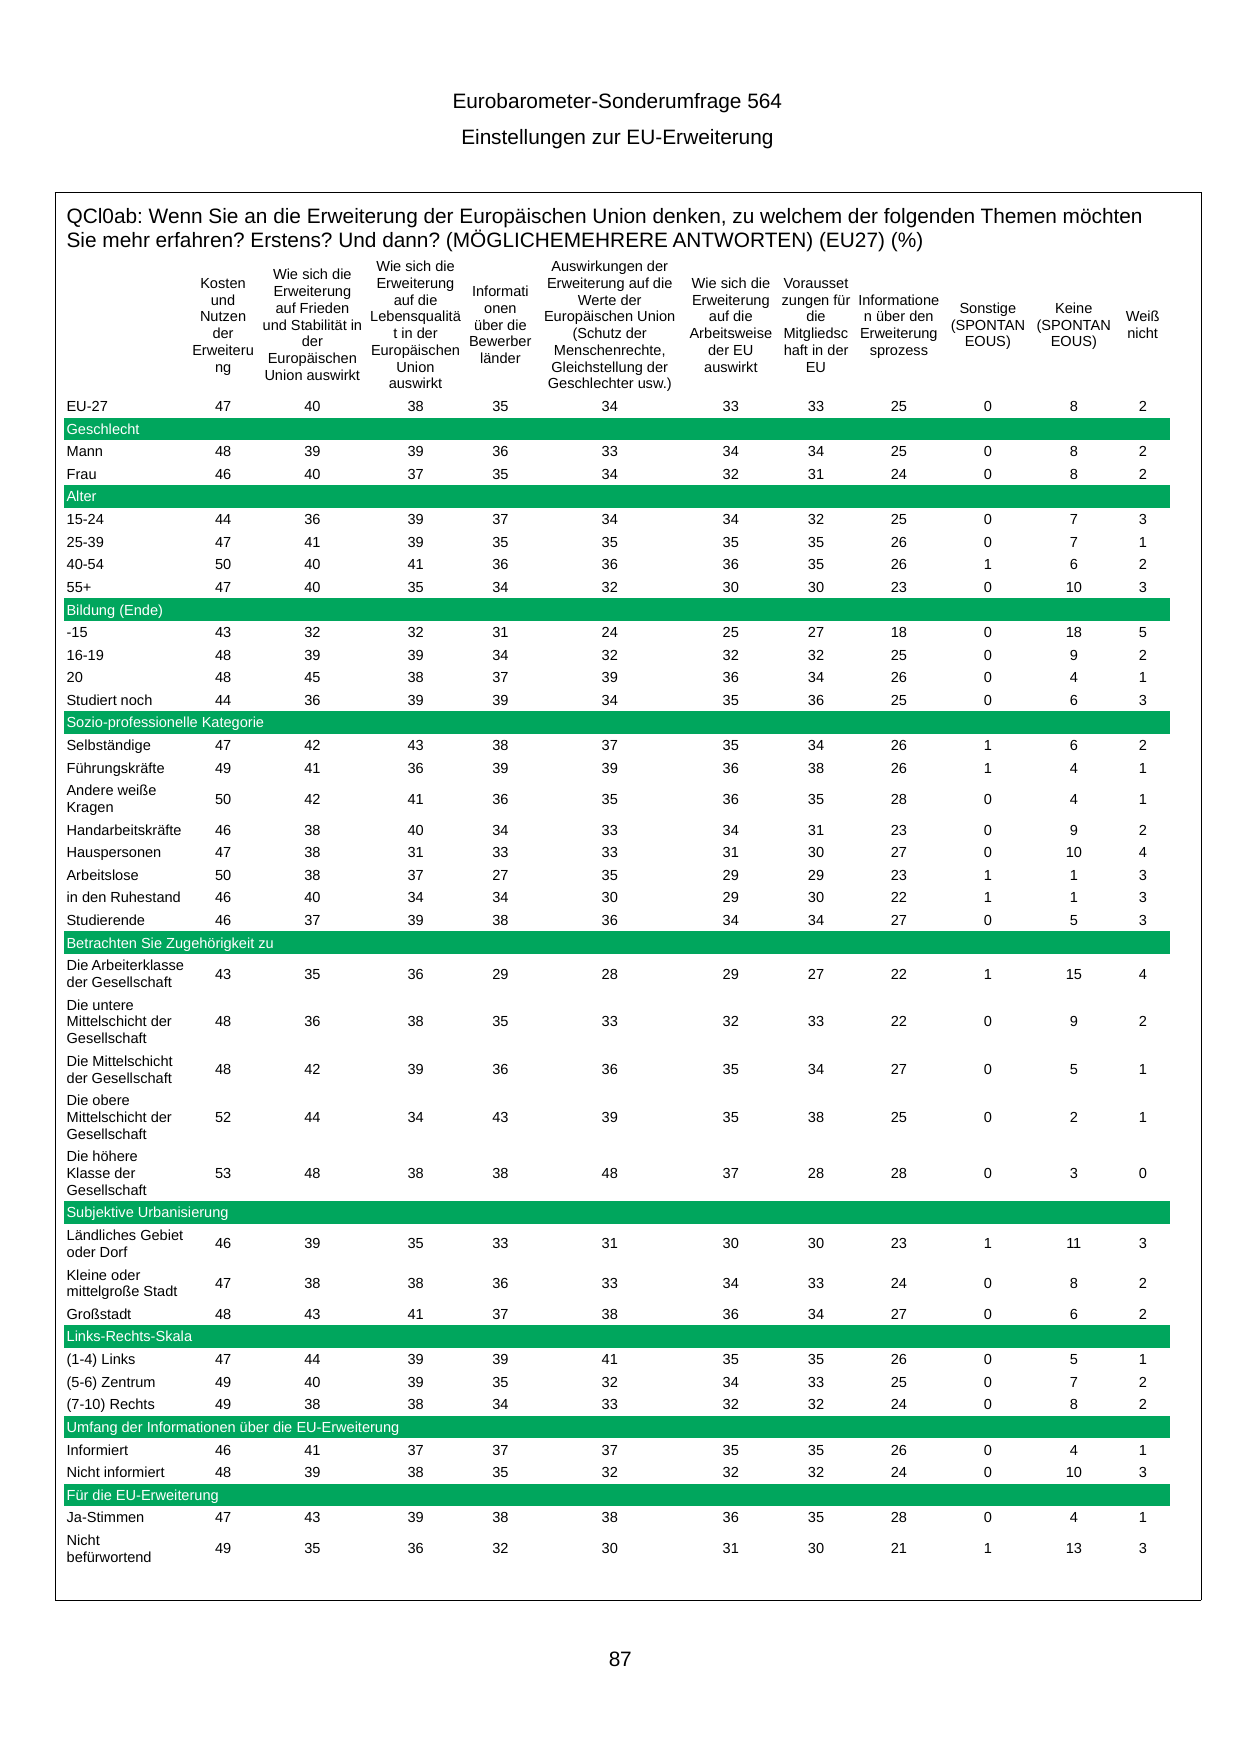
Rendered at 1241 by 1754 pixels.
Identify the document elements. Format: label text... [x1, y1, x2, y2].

table_cell Informationen über den Erweiterungsprozess [854, 255, 943, 395]
table_cell 38 [366, 1393, 465, 1416]
table_cell 4 [1115, 841, 1170, 864]
table_cell 42 [259, 734, 366, 756]
table_cell 22 [854, 886, 943, 909]
table_cell Führungskräfte [64, 756, 187, 779]
table_cell 1 [1115, 666, 1170, 689]
table_cell 41 [366, 553, 465, 576]
table_cell 37 [465, 1303, 535, 1325]
table_cell 34 [778, 666, 854, 689]
table_cell Wie sich die Erweiterung auf die Arbeitsweise der EU auswirkt [684, 255, 777, 395]
table_cell 34 [684, 1263, 777, 1303]
table_cell 5 [1032, 909, 1115, 931]
table_cell 29 [778, 864, 854, 886]
table_cell 1 [1115, 1348, 1170, 1370]
table_cell 43 [366, 734, 465, 756]
table_cell 40 [259, 395, 366, 417]
table_cell 38 [778, 1089, 854, 1145]
table_cell 39 [366, 1348, 465, 1370]
table_cell 3 [1032, 1145, 1115, 1201]
table_cell 34 [366, 886, 465, 909]
table_cell 41 [259, 756, 366, 779]
table_cell 40 [366, 819, 465, 841]
table_cell 23 [854, 576, 943, 598]
table_cell 9 [1032, 644, 1115, 666]
table_cell 41 [366, 1303, 465, 1325]
table_cell 0 [943, 1303, 1032, 1325]
table_cell 37 [535, 1438, 684, 1461]
table_cell 31 [684, 841, 777, 864]
table_cell 39 [465, 756, 535, 779]
table_cell 33 [778, 395, 854, 417]
table_cell 6 [1032, 553, 1115, 576]
table_cell 1 [943, 954, 1032, 993]
table_cell 35 [778, 1438, 854, 1461]
table_cell 33 [535, 1393, 684, 1416]
table_cell Nicht informiert [64, 1461, 187, 1483]
table_cell 34 [778, 1050, 854, 1089]
table_cell 31 [778, 463, 854, 485]
table_cell (5-6) Zentrum [64, 1370, 187, 1393]
table_cell Links-Rechts-Skala [64, 1325, 1170, 1348]
table_cell 0 [943, 1370, 1032, 1393]
table_cell 3 [1115, 864, 1170, 886]
table_cell 39 [366, 1506, 465, 1529]
table_cell 39 [366, 530, 465, 553]
table_cell 6 [1032, 689, 1115, 711]
table_cell 33 [465, 1224, 535, 1263]
table_cell 48 [187, 1461, 259, 1483]
table_cell Weiß nicht [1115, 255, 1170, 395]
table_cell 30 [684, 1224, 777, 1263]
table_cell 38 [259, 841, 366, 864]
table_cell 36 [366, 1529, 465, 1568]
table_cell 36 [684, 756, 777, 779]
table_cell 36 [259, 508, 366, 530]
table_cell 25 [854, 440, 943, 463]
table_cell Ländliches Gebiet oder Dorf [64, 1224, 187, 1263]
table_cell 40 [259, 463, 366, 485]
table_cell 44 [187, 689, 259, 711]
table_cell 31 [535, 1224, 684, 1263]
table_cell 38 [366, 994, 465, 1049]
table_cell Nicht befürwortend [64, 1529, 187, 1568]
table_cell 2 [1115, 440, 1170, 463]
table_cell 1 [943, 553, 1032, 576]
table_cell 34 [465, 644, 535, 666]
table_cell 3 [1115, 689, 1170, 711]
table_cell 16-19 [64, 644, 187, 666]
table_cell 27 [854, 909, 943, 931]
table_cell 25-39 [64, 530, 187, 553]
table_cell 25 [854, 1370, 943, 1393]
table_cell 36 [684, 779, 777, 818]
table_cell 38 [366, 1461, 465, 1483]
table_cell 18 [854, 621, 943, 643]
table_cell 23 [854, 819, 943, 841]
table_cell 32 [465, 1529, 535, 1568]
table_cell 32 [684, 1393, 777, 1416]
table_cell 35 [684, 734, 777, 756]
table_cell 0 [943, 1393, 1032, 1416]
table_cell Subjektive Urbanisierung [64, 1201, 1170, 1224]
table_cell 34 [366, 1089, 465, 1145]
table_cell Betrachten Sie Zugehörigkeit zu [64, 931, 1170, 954]
table_cell 1 [1115, 1438, 1170, 1461]
table_cell 32 [684, 463, 777, 485]
table_cell 48 [187, 644, 259, 666]
table_cell 35 [778, 1348, 854, 1370]
table_cell 35 [535, 530, 684, 553]
table_cell Frau [64, 463, 187, 485]
table_cell 46 [187, 1438, 259, 1461]
table_cell 34 [465, 819, 535, 841]
table_cell 0 [943, 576, 1032, 598]
table_cell 35 [465, 530, 535, 553]
table_cell Wie sich die Erweiterung auf Frieden und Stabilität in der Europäischen Union auswirkt [259, 255, 366, 395]
table_cell 2 [1115, 1263, 1170, 1303]
table_cell 2 [1115, 463, 1170, 485]
table_cell 23 [854, 864, 943, 886]
table_cell 1 [1032, 864, 1115, 886]
table_cell 4 [1032, 1506, 1115, 1529]
table_cell 0 [943, 1506, 1032, 1529]
table_cell 30 [778, 576, 854, 598]
table_cell Handarbeitskräfte [64, 819, 187, 841]
table_cell 39 [366, 909, 465, 931]
table_cell 30 [778, 1224, 854, 1263]
table_cell 0 [943, 621, 1032, 643]
table_cell 47 [187, 734, 259, 756]
table_cell 47 [187, 395, 259, 417]
table_cell 29 [684, 954, 777, 993]
table_cell EU-27 [64, 395, 187, 417]
table_cell Auswirkungen der Erweiterung auf die Werte der Europäischen Union (Schutz der Menschenrechte, Gleichstellung der Geschlechter usw.) [535, 255, 684, 395]
table_cell 45 [259, 666, 366, 689]
table_cell 2 [1032, 1089, 1115, 1145]
table_cell 41 [535, 1348, 684, 1370]
table_cell 40 [259, 886, 366, 909]
table_cell 34 [684, 819, 777, 841]
table_cell 7 [1032, 530, 1115, 553]
table_cell 34 [535, 395, 684, 417]
table_cell 38 [366, 395, 465, 417]
table_cell 39 [465, 689, 535, 711]
table_cell 46 [187, 819, 259, 841]
table_cell 28 [778, 1145, 854, 1201]
table_cell 29 [684, 886, 777, 909]
table_cell 23 [854, 1224, 943, 1263]
table_cell (1-4) Links [64, 1348, 187, 1370]
table_cell 39 [366, 689, 465, 711]
table_cell 11 [1032, 1224, 1115, 1263]
table_cell 35 [366, 576, 465, 598]
table_cell 27 [854, 1050, 943, 1089]
table_cell 1 [1115, 530, 1170, 553]
table_cell Die untere Mittelschicht der Gesellschaft [64, 994, 187, 1049]
table_cell 39 [259, 644, 366, 666]
table_cell 43 [187, 954, 259, 993]
table_cell 34 [684, 1370, 777, 1393]
table_cell 38 [366, 1145, 465, 1201]
table_cell 36 [465, 779, 535, 818]
table_cell 0 [943, 994, 1032, 1049]
table_cell 35 [465, 1370, 535, 1393]
table_cell 37 [684, 1145, 777, 1201]
table_cell 27 [778, 621, 854, 643]
table_cell Andere weiße Kragen [64, 779, 187, 818]
table_cell 38 [535, 1303, 684, 1325]
table_cell 28 [854, 1145, 943, 1201]
table_header QCl0ab: Wenn Sie an die Erweiterung der Europäischen Union denken, zu welchem der folgenden Themen möchten Sie mehr erfahren? Erstens? Und dann? (MÖGLICHEMEHRERE ANTWORTEN) (EU27) (%) [64, 201, 1170, 255]
table_cell Selbständige [64, 734, 187, 756]
table_cell 35 [778, 530, 854, 553]
table_cell 39 [259, 1224, 366, 1263]
table_cell 46 [187, 909, 259, 931]
table_cell 44 [187, 508, 259, 530]
table_cell 8 [1032, 395, 1115, 417]
table_cell 0 [943, 1263, 1032, 1303]
table_cell 35 [684, 1438, 777, 1461]
table_cell 35 [465, 463, 535, 485]
table_cell 35 [684, 689, 777, 711]
table_cell 34 [465, 1393, 535, 1416]
table_cell 13 [1032, 1529, 1115, 1568]
table_cell 40 [259, 553, 366, 576]
table_cell 36 [366, 756, 465, 779]
table_cell Studierende [64, 909, 187, 931]
table_cell 32 [535, 1370, 684, 1393]
table_cell 6 [1032, 734, 1115, 756]
table_cell 43 [259, 1303, 366, 1325]
table_cell 28 [854, 779, 943, 818]
table_cell 30 [684, 576, 777, 598]
table_cell 36 [259, 994, 366, 1049]
table_cell Keine (SPONTANEOUS) [1032, 255, 1115, 395]
table_cell 37 [366, 864, 465, 886]
table_cell 41 [259, 1438, 366, 1461]
table_cell 20 [64, 666, 187, 689]
table_cell 38 [259, 819, 366, 841]
table_cell 30 [535, 1529, 684, 1568]
table_cell 36 [465, 1263, 535, 1303]
table_cell Die Mittelschicht der Gesellschaft [64, 1050, 187, 1089]
table_cell 34 [535, 689, 684, 711]
table_cell 2 [1115, 553, 1170, 576]
table_cell 43 [187, 621, 259, 643]
table_cell 34 [684, 909, 777, 931]
table_cell 0 [943, 1050, 1032, 1089]
table_cell 36 [778, 689, 854, 711]
table_cell 26 [854, 666, 943, 689]
table_cell 0 [943, 1438, 1032, 1461]
table_cell 25 [854, 644, 943, 666]
table_cell 31 [465, 621, 535, 643]
table_cell 30 [778, 886, 854, 909]
table_cell 3 [1115, 576, 1170, 598]
table_cell 31 [684, 1529, 777, 1568]
table_cell 30 [778, 1529, 854, 1568]
table_cell Informiert [64, 1438, 187, 1461]
table_cell 37 [465, 666, 535, 689]
table_cell 1 [943, 1224, 1032, 1263]
table_cell 38 [366, 1263, 465, 1303]
table_cell 10 [1032, 576, 1115, 598]
table_cell 0 [943, 689, 1032, 711]
table_cell 38 [535, 1506, 684, 1529]
table_cell 24 [854, 1393, 943, 1416]
table_cell Voraussetzungen für die Mitgliedschaft in der EU [778, 255, 854, 395]
table_cell 25 [854, 689, 943, 711]
table_cell 0 [943, 779, 1032, 818]
table_cell 46 [187, 1224, 259, 1263]
table_cell 39 [366, 1370, 465, 1393]
table_cell 18 [1032, 621, 1115, 643]
table_cell 25 [854, 1089, 943, 1145]
table_cell in den Ruhestand [64, 886, 187, 909]
table_cell 35 [684, 1348, 777, 1370]
table_cell 8 [1032, 440, 1115, 463]
table_cell 47 [187, 1263, 259, 1303]
table_cell 40 [259, 576, 366, 598]
table_cell 4 [1032, 1438, 1115, 1461]
table_cell 49 [187, 756, 259, 779]
table_cell Arbeitslose [64, 864, 187, 886]
table_cell Kleine oder mittelgroße Stadt [64, 1263, 187, 1303]
table_cell 4 [1032, 666, 1115, 689]
table_cell 3 [1115, 1224, 1170, 1263]
table_cell 50 [187, 864, 259, 886]
table_cell 34 [778, 734, 854, 756]
table_cell 42 [259, 1050, 366, 1089]
table_cell 38 [465, 734, 535, 756]
table_cell 41 [366, 779, 465, 818]
table_cell 36 [366, 954, 465, 993]
table_cell 34 [684, 440, 777, 463]
table_cell 38 [465, 1506, 535, 1529]
table_cell 0 [943, 508, 1032, 530]
table_cell 2 [1115, 1370, 1170, 1393]
table_cell 35 [778, 553, 854, 576]
table_cell 22 [854, 994, 943, 1049]
table_cell 34 [684, 508, 777, 530]
table_cell 15-24 [64, 508, 187, 530]
table_cell 1 [1115, 1506, 1170, 1529]
table_cell 37 [259, 909, 366, 931]
table_cell 7 [1032, 1370, 1115, 1393]
table_cell 37 [465, 1438, 535, 1461]
table_cell 32 [778, 1393, 854, 1416]
table_cell 33 [535, 841, 684, 864]
table_cell -15 [64, 621, 187, 643]
table_cell 30 [778, 841, 854, 864]
table_cell 39 [535, 756, 684, 779]
table_cell 33 [684, 395, 777, 417]
table_cell 33 [535, 1263, 684, 1303]
table_cell 3 [1115, 909, 1170, 931]
table_cell 1 [943, 734, 1032, 756]
table_cell 34 [465, 886, 535, 909]
table_cell 53 [187, 1145, 259, 1201]
table_cell 36 [465, 553, 535, 576]
table_cell 8 [1032, 1263, 1115, 1303]
table_cell 37 [465, 508, 535, 530]
table_cell 27 [465, 864, 535, 886]
table_cell 46 [187, 463, 259, 485]
table_cell 41 [259, 530, 366, 553]
table_cell 38 [259, 864, 366, 886]
table_cell 1 [943, 886, 1032, 909]
table_cell 48 [187, 440, 259, 463]
table_cell 33 [535, 819, 684, 841]
table_cell 32 [778, 1461, 854, 1483]
table_cell 1 [1115, 779, 1170, 818]
table_cell 24 [535, 621, 684, 643]
table_cell 2 [1115, 1393, 1170, 1416]
table_cell 6 [1032, 1303, 1115, 1325]
table_cell 29 [684, 864, 777, 886]
table_cell 32 [778, 508, 854, 530]
table_cell 0 [943, 909, 1032, 931]
table_cell 35 [778, 1506, 854, 1529]
table_cell 43 [259, 1506, 366, 1529]
table_cell 2 [1115, 994, 1170, 1049]
table_cell 35 [778, 779, 854, 818]
table_cell 35 [535, 779, 684, 818]
table_cell 50 [187, 553, 259, 576]
table_cell 33 [535, 440, 684, 463]
table_cell 48 [187, 666, 259, 689]
table_cell 49 [187, 1393, 259, 1416]
table_cell 0 [943, 666, 1032, 689]
table_cell 26 [854, 530, 943, 553]
table_cell 24 [854, 1263, 943, 1303]
table_cell 36 [684, 553, 777, 576]
table_cell 38 [259, 1393, 366, 1416]
table_cell 44 [259, 1348, 366, 1370]
table_cell Bildung (Ende) [64, 598, 1170, 621]
table_cell 48 [535, 1145, 684, 1201]
table_cell Geschlecht [64, 418, 1170, 440]
table_cell 28 [535, 954, 684, 993]
table_cell 34 [778, 440, 854, 463]
table_cell 26 [854, 756, 943, 779]
table_cell 35 [684, 1050, 777, 1089]
table_cell 26 [854, 734, 943, 756]
table_cell 32 [259, 621, 366, 643]
table_cell 3 [1115, 886, 1170, 909]
table_cell 39 [259, 1461, 366, 1483]
table_cell Sonstige (SPONTANEOUS) [943, 255, 1032, 395]
table_cell 39 [535, 1089, 684, 1145]
table_cell 35 [259, 954, 366, 993]
table_cell 0 [943, 530, 1032, 553]
table_cell 36 [535, 1050, 684, 1089]
table_cell Alter [64, 485, 1170, 508]
table_cell 38 [259, 1263, 366, 1303]
table_cell 55+ [64, 576, 187, 598]
table_cell 35 [684, 1089, 777, 1145]
table_cell 39 [259, 440, 366, 463]
table_cell 33 [465, 841, 535, 864]
table_cell 0 [943, 1348, 1032, 1370]
table_cell 2 [1115, 644, 1170, 666]
table_cell 0 [943, 1461, 1032, 1483]
table_cell 21 [854, 1529, 943, 1568]
table_cell 0 [1115, 1145, 1170, 1201]
table_cell 1 [943, 756, 1032, 779]
table_cell 35 [465, 395, 535, 417]
table_cell 39 [366, 644, 465, 666]
table_cell 8 [1032, 463, 1115, 485]
table_cell 36 [535, 909, 684, 931]
table_cell 25 [684, 621, 777, 643]
table_cell 1 [943, 1529, 1032, 1568]
table_cell 32 [684, 1461, 777, 1483]
table_cell 35 [465, 1461, 535, 1483]
table_cell 44 [259, 1089, 366, 1145]
table_cell 47 [187, 1506, 259, 1529]
table_cell 48 [259, 1145, 366, 1201]
table_cell Mann [64, 440, 187, 463]
table_cell 4 [1032, 756, 1115, 779]
table_cell 0 [943, 1089, 1032, 1145]
table_cell 52 [187, 1089, 259, 1145]
table_cell 36 [684, 1303, 777, 1325]
table_cell 32 [535, 576, 684, 598]
table_cell Kosten und Nutzen der Erweiterung [187, 255, 259, 395]
table_cell 4 [1032, 779, 1115, 818]
table_cell 0 [943, 395, 1032, 417]
table_cell 26 [854, 1438, 943, 1461]
table_cell 32 [684, 994, 777, 1049]
table_cell 10 [1032, 841, 1115, 864]
table_cell 0 [943, 644, 1032, 666]
table_cell 0 [943, 463, 1032, 485]
table_cell Sozio-professionelle Kategorie [64, 711, 1170, 734]
table_cell 35 [684, 530, 777, 553]
table_cell 39 [535, 666, 684, 689]
table_cell 35 [465, 994, 535, 1049]
table_cell 2 [1115, 819, 1170, 841]
table_cell 29 [465, 954, 535, 993]
table_cell 36 [465, 440, 535, 463]
table_cell 34 [535, 508, 684, 530]
table_cell Die obere Mittelschicht der Gesellschaft [64, 1089, 187, 1145]
table_cell 7 [1032, 508, 1115, 530]
table_cell 35 [535, 864, 684, 886]
table_cell 27 [854, 841, 943, 864]
table_cell 39 [366, 508, 465, 530]
table_cell 47 [187, 841, 259, 864]
table_cell Für die EU-Erweiterung [64, 1484, 1170, 1506]
table_cell 40-54 [64, 553, 187, 576]
table_cell 35 [366, 1224, 465, 1263]
table_cell 27 [778, 954, 854, 993]
table_cell 1 [1032, 886, 1115, 909]
table_cell 33 [778, 994, 854, 1049]
table_cell 49 [187, 1370, 259, 1393]
table_cell 15 [1032, 954, 1115, 993]
table_cell 50 [187, 779, 259, 818]
table_cell 32 [778, 644, 854, 666]
table_cell 37 [535, 734, 684, 756]
table_cell 33 [778, 1263, 854, 1303]
table_cell 26 [854, 1348, 943, 1370]
table_cell 49 [187, 1529, 259, 1568]
table_cell 39 [465, 1348, 535, 1370]
table_cell 34 [465, 576, 535, 598]
table_cell Die Arbeiterklasse der Gesellschaft [64, 954, 187, 993]
table_cell 3 [1115, 508, 1170, 530]
table_cell 47 [187, 530, 259, 553]
table_cell Studiert noch [64, 689, 187, 711]
table_cell 1 [943, 864, 1032, 886]
table_cell 32 [535, 1461, 684, 1483]
table_cell 31 [778, 819, 854, 841]
table_cell 46 [187, 886, 259, 909]
table_cell 1 [1115, 756, 1170, 779]
table_cell 34 [778, 1303, 854, 1325]
table_cell 47 [187, 576, 259, 598]
table_cell 24 [854, 1461, 943, 1483]
table_cell 26 [854, 553, 943, 576]
table_cell 25 [854, 395, 943, 417]
table_cell 3 [1115, 1529, 1170, 1568]
table_cell 10 [1032, 1461, 1115, 1483]
table_cell 36 [684, 1506, 777, 1529]
table_cell 36 [259, 689, 366, 711]
table_cell 2 [1115, 395, 1170, 417]
table_cell 9 [1032, 994, 1115, 1049]
table_cell [64, 255, 187, 395]
table_cell 48 [187, 1303, 259, 1325]
table_cell 0 [943, 440, 1032, 463]
table_cell Hauspersonen [64, 841, 187, 864]
table_cell 0 [943, 841, 1032, 864]
table_cell 9 [1032, 819, 1115, 841]
table_cell Großstadt [64, 1303, 187, 1325]
table_cell 33 [778, 1370, 854, 1393]
table_cell 3 [1115, 1461, 1170, 1483]
table_cell 47 [187, 1348, 259, 1370]
table_cell Informationen über die Bewerberländer [465, 255, 535, 395]
table_cell 24 [854, 463, 943, 485]
table_cell 37 [366, 1438, 465, 1461]
table_cell 39 [366, 440, 465, 463]
table_cell 32 [684, 644, 777, 666]
table_cell 36 [684, 666, 777, 689]
table_cell 8 [1032, 1393, 1115, 1416]
table_cell 43 [465, 1089, 535, 1145]
table_cell 36 [535, 553, 684, 576]
table_cell 31 [366, 841, 465, 864]
table_cell Umfang der Informationen über die EU-Erweiterung [64, 1416, 1170, 1438]
table_cell Ja-Stimmen [64, 1506, 187, 1529]
table_cell 5 [1115, 621, 1170, 643]
table_cell 39 [366, 1050, 465, 1089]
table_cell 1 [1115, 1050, 1170, 1089]
table_cell 36 [465, 1050, 535, 1089]
table_cell 27 [854, 1303, 943, 1325]
table_cell 42 [259, 779, 366, 818]
table_cell 38 [465, 909, 535, 931]
table_cell 33 [535, 994, 684, 1049]
table_cell 28 [854, 1506, 943, 1529]
table_cell 38 [366, 666, 465, 689]
table_cell 30 [535, 886, 684, 909]
table_cell 1 [1115, 1089, 1170, 1145]
table_cell 0 [943, 1145, 1032, 1201]
table_cell 5 [1032, 1050, 1115, 1089]
table_cell 35 [259, 1529, 366, 1568]
table_cell Wie sich die Erweiterung auf die Lebensqualität in der Europäischen Union auswirkt [366, 255, 465, 395]
table_cell (7-10) Rechts [64, 1393, 187, 1416]
table_cell 22 [854, 954, 943, 993]
table_cell 37 [366, 463, 465, 485]
table_cell 5 [1032, 1348, 1115, 1370]
table_cell 0 [943, 819, 1032, 841]
table_cell 34 [535, 463, 684, 485]
table_cell Die höhere Klasse der Gesellschaft [64, 1145, 187, 1201]
table_cell 48 [187, 1050, 259, 1089]
table_cell 32 [366, 621, 465, 643]
table_cell 32 [535, 644, 684, 666]
table_cell 48 [187, 994, 259, 1049]
table_cell 2 [1115, 1303, 1170, 1325]
table_cell 34 [778, 909, 854, 931]
table_cell 25 [854, 508, 943, 530]
table_cell 2 [1115, 734, 1170, 756]
table_cell 38 [465, 1145, 535, 1201]
table_cell 38 [778, 756, 854, 779]
table_cell 40 [259, 1370, 366, 1393]
table_cell 4 [1115, 954, 1170, 993]
